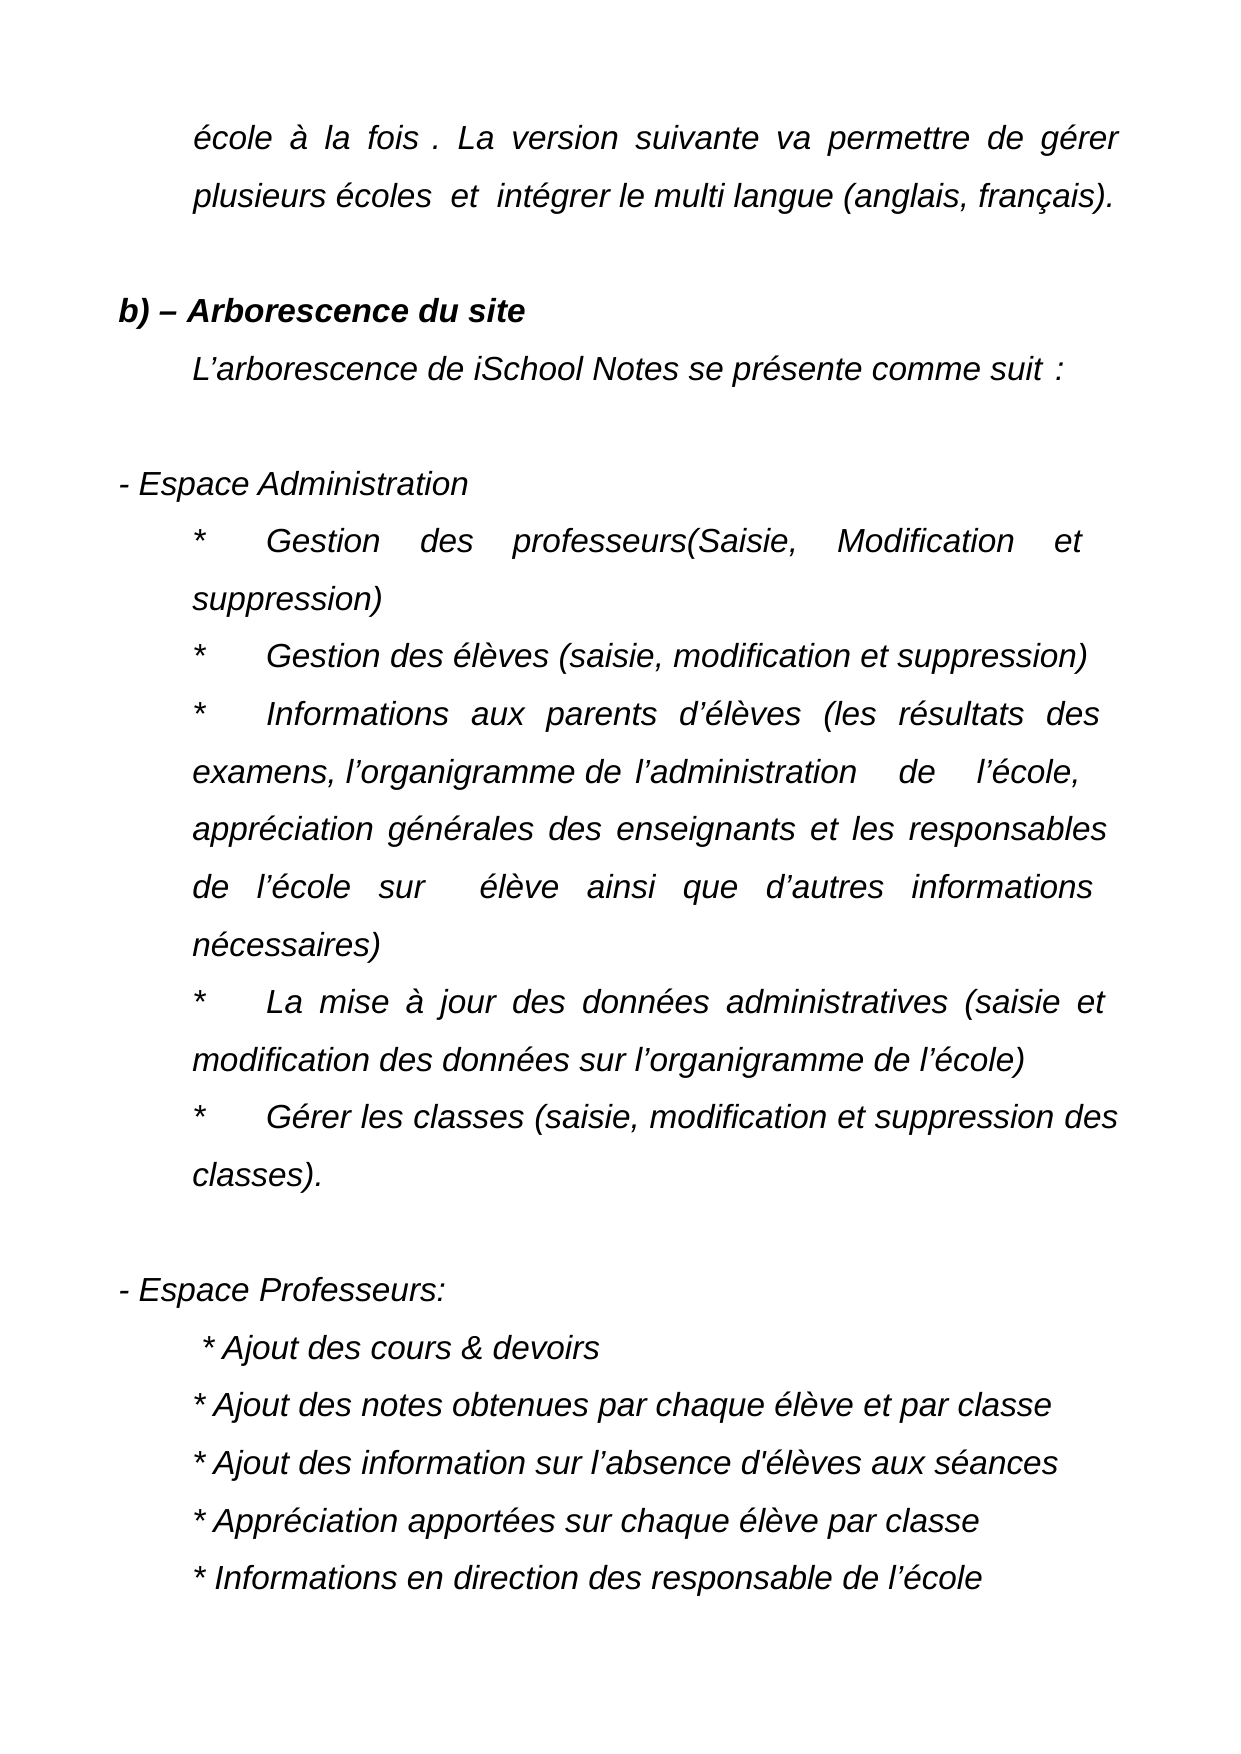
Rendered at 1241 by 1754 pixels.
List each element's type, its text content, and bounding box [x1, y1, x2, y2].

text - Espace Professeurs: [118, 1270, 1122, 1309]
text * Gestion des professeurs(Saisie, Modification et suppression) [118, 521, 1122, 617]
text - Espace Administration [118, 464, 1122, 502]
text * Ajout des information sur l’absence d'élèves aux séances [118, 1443, 1122, 1481]
text b) – Arborescence du site [118, 291, 1122, 329]
list école à la fois . La version suivante va permettre de gérer plusieurs écoles et intégrer le multi langue (anglais, français). [156, 118, 1122, 214]
text * Informations aux parents d’élèves (les résultats des examens, l’organigramme de l’administration de l’école, appréciation générales des enseignants et les responsables de l’école sur élève ainsi que d’autres informations nécessaires) [118, 694, 1122, 963]
text L’arborescence de iSchool Notes se présente comme suit : [118, 348, 1122, 387]
text * Appréciation apportées sur chaque élève par classe [118, 1501, 1122, 1539]
text * Gérer les classes (saisie, modification et suppression des classes). [118, 1097, 1122, 1193]
text * Ajout des cours & devoirs [118, 1328, 1122, 1366]
text * Ajout des notes obtenues par chaque élève et par classe [118, 1385, 1122, 1424]
text * Gestion des élèves (saisie, modification et suppression) [118, 637, 1122, 675]
text * La mise à jour des données administratives (saisie et modification des données sur l’organigramme de l’école) [118, 982, 1122, 1078]
text * Informations en direction des responsable de l’école [118, 1558, 1122, 1597]
